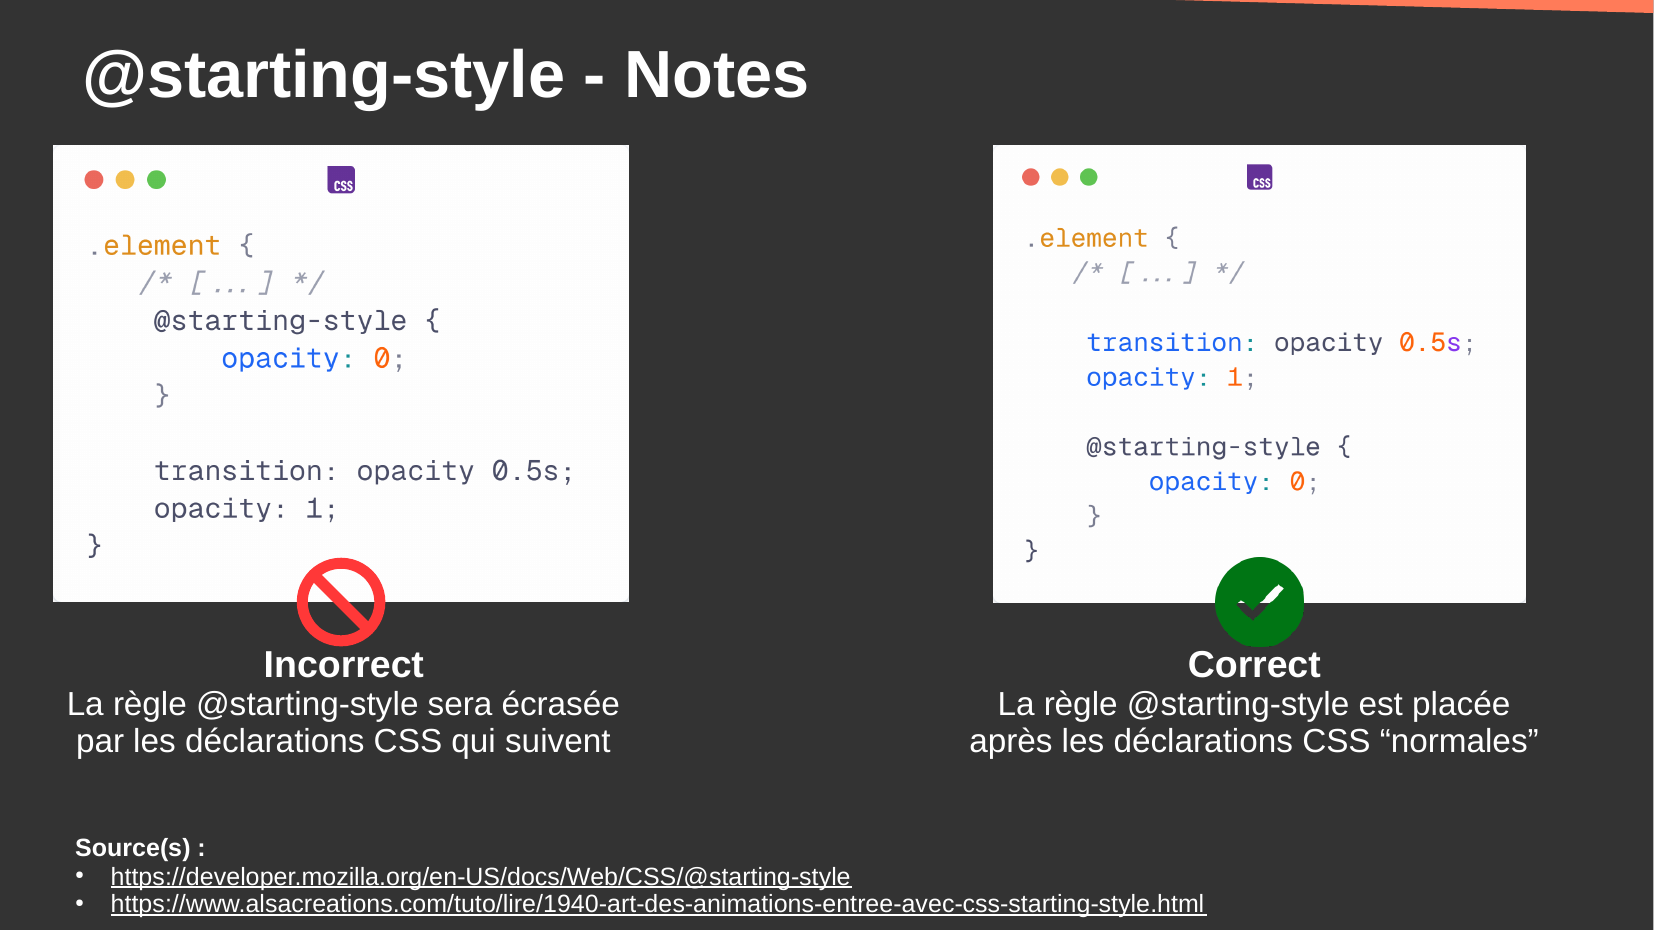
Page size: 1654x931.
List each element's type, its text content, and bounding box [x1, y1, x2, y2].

picture [308, 584, 332, 602]
picture [53, 145, 629, 602]
title Correct La règle @starting-style est placée après les déclarations CSS “normales” [968, 643, 1541, 800]
text_box [296, 557, 386, 643]
text_box Source(s) : https://developer.mozilla.org/en-US/docs/Web/CSS/@starting-style https://www.alsacreations.com/tuto/lire/1940-art-des-animations-entree-avec-css-starting-style.html [60, 826, 1546, 926]
title @starting-style - Notes [82, 37, 1571, 114]
picture [993, 145, 1526, 643]
picture [323, 569, 374, 602]
title Incorrect La règle @starting-style sera écrasée par les déclarations CSS qui suivent [58, 643, 630, 800]
text_box [1175, 0, 1654, 14]
